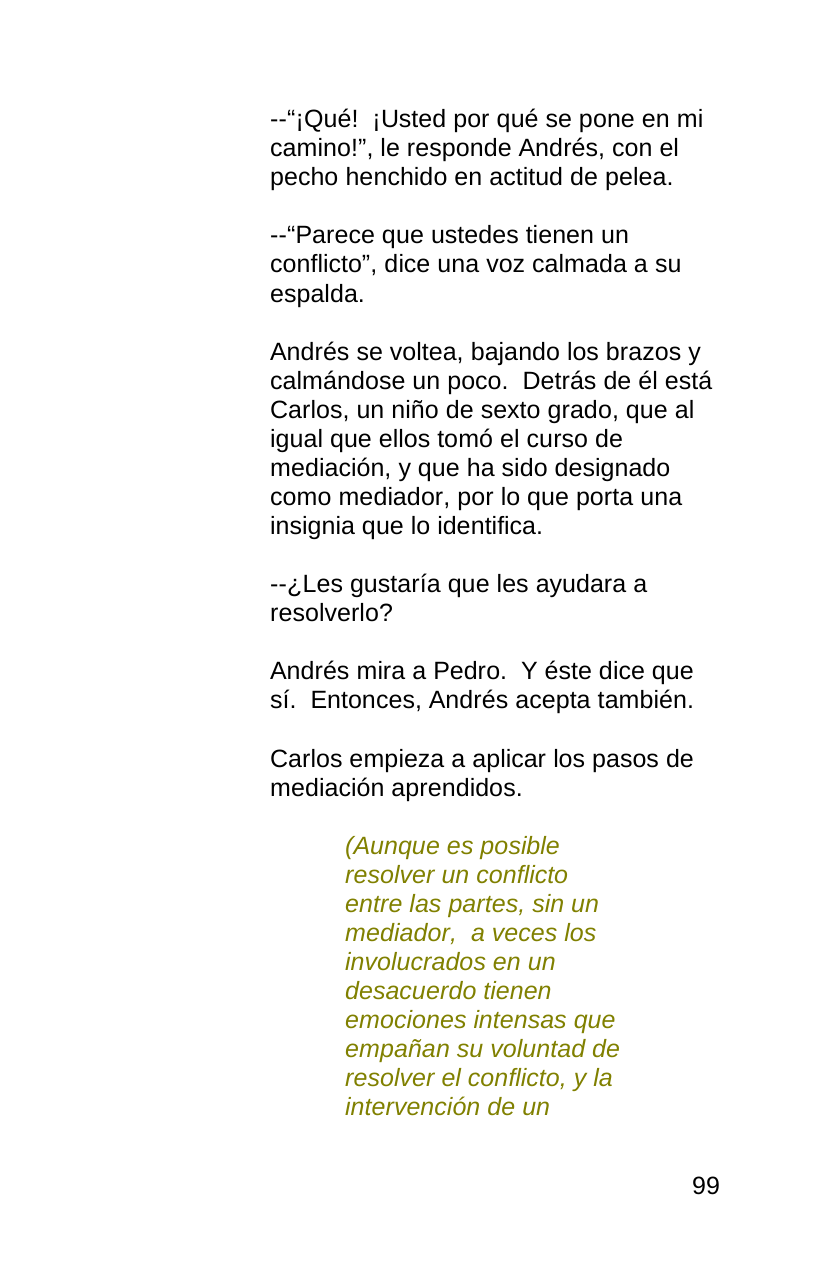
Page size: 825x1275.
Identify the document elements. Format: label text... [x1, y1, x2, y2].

text Andrés mira a Pedro. Y éste dice que sí. Entonces, Andrés acepta también. [270, 656, 720, 714]
text --“Parece que ustedes tienen un conflicto”, dice una voz calmada a su espalda. [270, 220, 720, 307]
text --¿Les gustaría que les ayudara a resolverlo? [270, 569, 720, 627]
text (Aunque es posible resolver un conflicto entre las partes, sin un mediador, a veces los involucrados en un desacuerdo tienen emociones intensas que empañan su voluntad de resolver el conflicto, y la intervención de un [345, 831, 630, 1121]
text Andrés se voltea, bajando los brazos y calmándose un poco. Detrás de él está Carlos, un niño de sexto grado, que al igual que ellos tomó el curso de mediación, y que ha sido designado como mediador, por lo que porta una insignia que lo identifica. [270, 337, 720, 540]
text --“¡Qué! ¡Usted por qué se pone en mi camino!”, le responde Andrés, con el pecho henchido en actitud de pelea. [270, 104, 720, 191]
text Carlos empieza a aplicar los pasos de mediación aprendidos. [270, 743, 720, 802]
